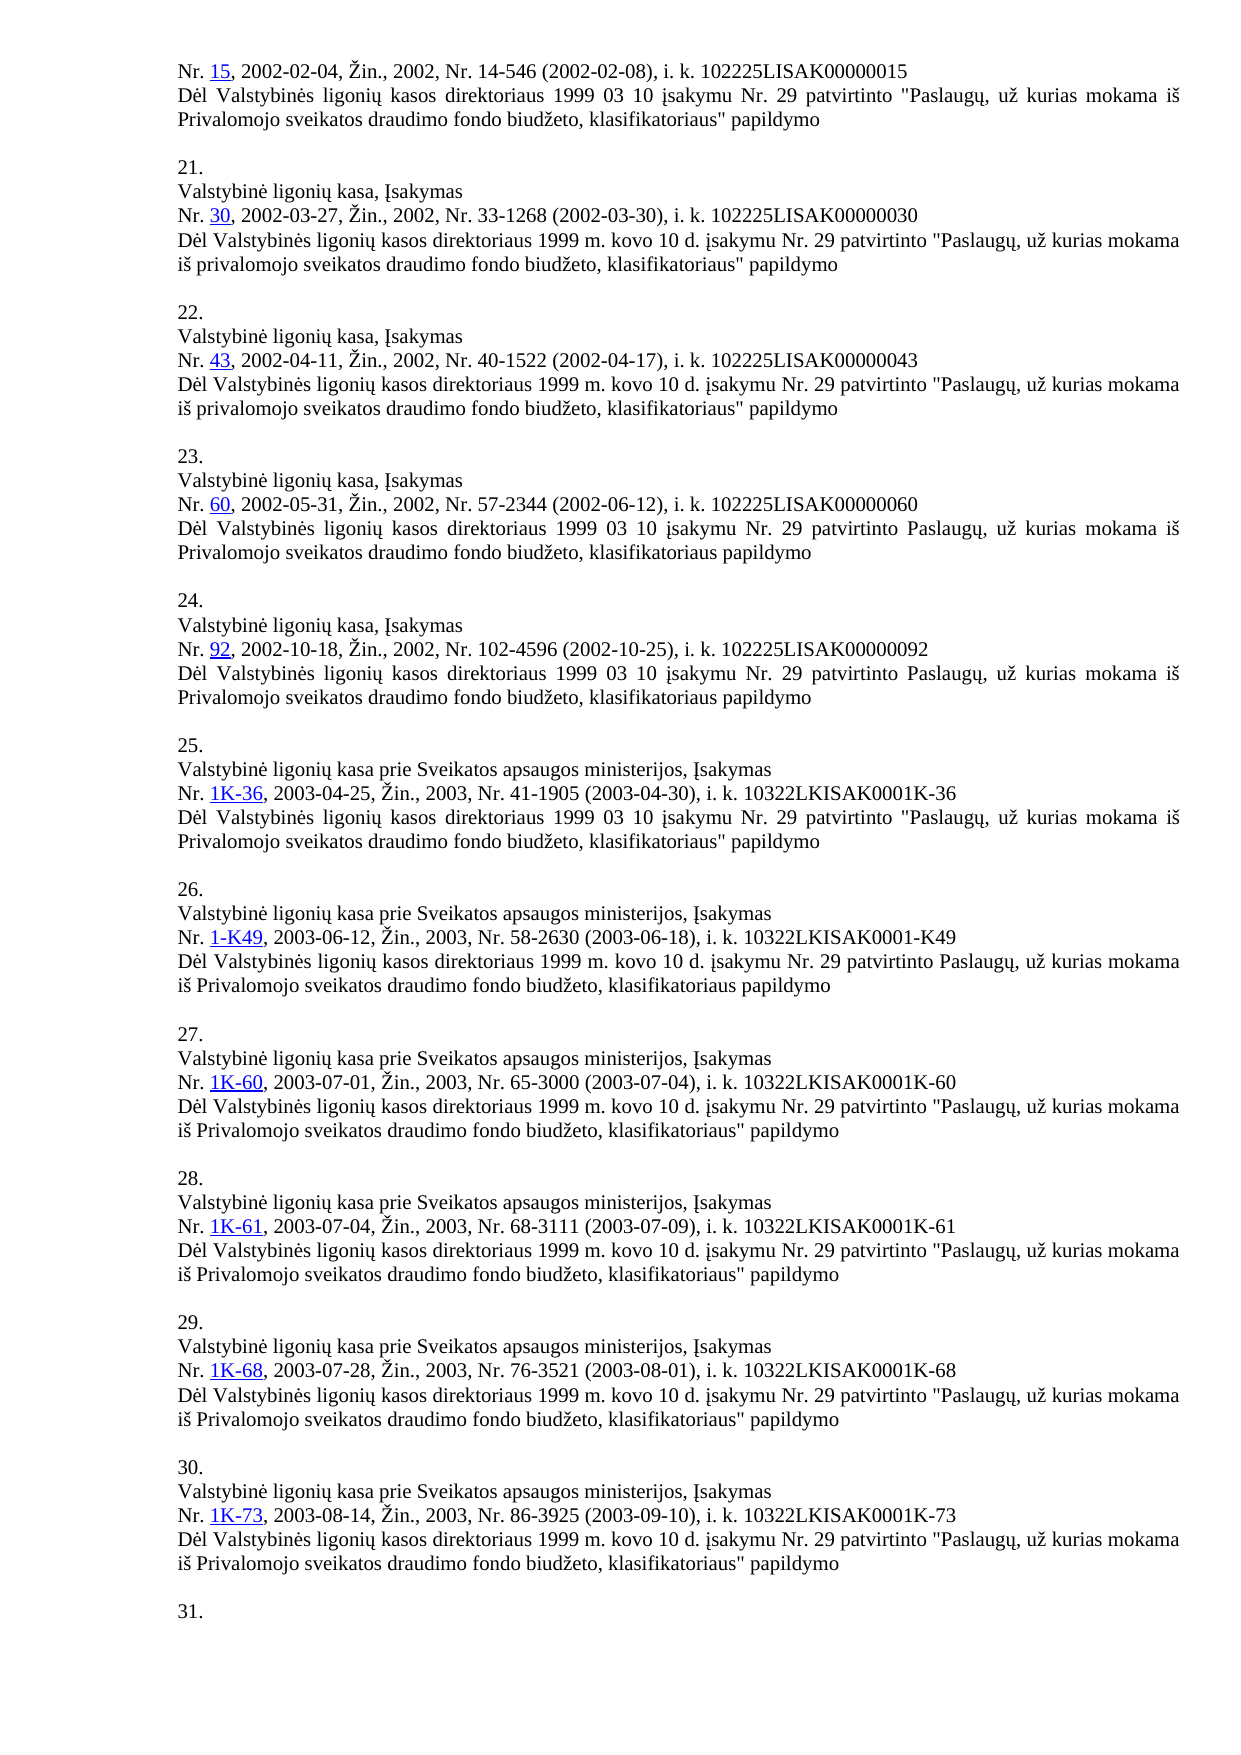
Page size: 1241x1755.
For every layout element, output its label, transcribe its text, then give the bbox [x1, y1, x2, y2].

text Dėl Valstybinės ligonių kasos direktoriaus 1999 m. kovo 10 d. įsakymu Nr. 29 patvirtinto "Paslaugų, už kurias mokama iš Privalomojo sveikatos draudimo fondo biudžeto, klasifikatoriaus" papildymo [177, 1094, 1181, 1142]
text 25. [177, 733, 1181, 757]
text Valstybinė ligonių kasa, Įsakymas [177, 324, 1181, 348]
text Dėl Valstybinės ligonių kasos direktoriaus 1999 03 10 įsakymu Nr. 29 patvirtinto Paslaugų, už kurias mokama iš Privalomojo sveikatos draudimo fondo biudžeto, klasifikatoriaus papildymo [177, 661, 1181, 709]
text Dėl Valstybinės ligonių kasos direktoriaus 1999 m. kovo 10 d. įsakymu Nr. 29 patvirtinto Paslaugų, už kurias mokama iš Privalomojo sveikatos draudimo fondo biudžeto, klasifikatoriaus papildymo [177, 949, 1181, 997]
text Dėl Valstybinės ligonių kasos direktoriaus 1999 03 10 įsakymu Nr. 29 patvirtinto Paslaugų, už kurias mokama iš Privalomojo sveikatos draudimo fondo biudžeto, klasifikatoriaus papildymo [177, 516, 1181, 564]
text Dėl Valstybinės ligonių kasos direktoriaus 1999 03 10 įsakymu Nr. 29 patvirtinto "Paslaugų, už kurias mokama iš Privalomojo sveikatos draudimo fondo biudžeto, klasifikatoriaus" papildymo [177, 805, 1181, 853]
text Nr. 43, 2002-04-11, Žin., 2002, Nr. 40-1522 (2002-04-17), i. k. 102225LISAK00000043 [177, 348, 1181, 372]
text Valstybinė ligonių kasa prie Sveikatos apsaugos ministerijos, Įsakymas [177, 1190, 1181, 1214]
text Nr. 1K-61, 2003-07-04, Žin., 2003, Nr. 68-3111 (2003-07-09), i. k. 10322LKISAK0001K-61 [177, 1214, 1181, 1238]
text Nr. 1K-73, 2003-08-14, Žin., 2003, Nr. 86-3925 (2003-09-10), i. k. 10322LKISAK0001K-73 [177, 1503, 1181, 1527]
text Valstybinė ligonių kasa prie Sveikatos apsaugos ministerijos, Įsakymas [177, 1334, 1181, 1358]
text Dėl Valstybinės ligonių kasos direktoriaus 1999 m. kovo 10 d. įsakymu Nr. 29 patvirtinto "Paslaugų, už kurias mokama iš privalomojo sveikatos draudimo fondo biudžeto, klasifikatoriaus" papildymo [177, 227, 1181, 276]
text Valstybinė ligonių kasa prie Sveikatos apsaugos ministerijos, Įsakymas [177, 1046, 1181, 1070]
text Nr. 1K-60, 2003-07-01, Žin., 2003, Nr. 65-3000 (2003-07-04), i. k. 10322LKISAK0001K-60 [177, 1070, 1181, 1094]
text Valstybinė ligonių kasa, Įsakymas [177, 179, 1181, 203]
text Valstybinė ligonių kasa, Įsakymas [177, 612, 1181, 637]
text Nr. 60, 2002-05-31, Žin., 2002, Nr. 57-2344 (2002-06-12), i. k. 102225LISAK00000060 [177, 492, 1181, 516]
text Valstybinė ligonių kasa prie Sveikatos apsaugos ministerijos, Įsakymas [177, 1479, 1181, 1503]
text Dėl Valstybinės ligonių kasos direktoriaus 1999 m. kovo 10 d. įsakymu Nr. 29 patvirtinto "Paslaugų, už kurias mokama iš Privalomojo sveikatos draudimo fondo biudžeto, klasifikatoriaus" papildymo [177, 1527, 1181, 1575]
text Nr. 1K-68, 2003-07-28, Žin., 2003, Nr. 76-3521 (2003-08-01), i. k. 10322LKISAK0001K-68 [177, 1358, 1181, 1382]
text 22. [177, 300, 1181, 324]
text 30. [177, 1455, 1181, 1479]
text Valstybinė ligonių kasa prie Sveikatos apsaugos ministerijos, Įsakymas [177, 901, 1181, 925]
text Dėl Valstybinės ligonių kasos direktoriaus 1999 m. kovo 10 d. įsakymu Nr. 29 patvirtinto "Paslaugų, už kurias mokama iš Privalomojo sveikatos draudimo fondo biudžeto, klasifikatoriaus" papildymo [177, 1382, 1181, 1431]
text Nr. 1K-36, 2003-04-25, Žin., 2003, Nr. 41-1905 (2003-04-30), i. k. 10322LKISAK0001K-36 [177, 781, 1181, 805]
text 26. [177, 877, 1181, 901]
text Valstybinė ligonių kasa, Įsakymas [177, 468, 1181, 492]
text 21. [177, 155, 1181, 179]
text Valstybinė ligonių kasa prie Sveikatos apsaugos ministerijos, Įsakymas [177, 757, 1181, 781]
text Dėl Valstybinės ligonių kasos direktoriaus 1999 m. kovo 10 d. įsakymu Nr. 29 patvirtinto "Paslaugų, už kurias mokama iš privalomojo sveikatos draudimo fondo biudžeto, klasifikatoriaus" papildymo [177, 372, 1181, 420]
text 29. [177, 1310, 1181, 1334]
text Dėl Valstybinės ligonių kasos direktoriaus 1999 m. kovo 10 d. įsakymu Nr. 29 patvirtinto "Paslaugų, už kurias mokama iš Privalomojo sveikatos draudimo fondo biudžeto, klasifikatoriaus" papildymo [177, 1238, 1181, 1286]
text Nr. 30, 2002-03-27, Žin., 2002, Nr. 33-1268 (2002-03-30), i. k. 102225LISAK00000030 [177, 203, 1181, 227]
text Dėl Valstybinės ligonių kasos direktoriaus 1999 03 10 įsakymu Nr. 29 patvirtinto "Paslaugų, už kurias mokama iš Privalomojo sveikatos draudimo fondo biudžeto, klasifikatoriaus" papildymo [177, 83, 1181, 131]
text 24. [177, 588, 1181, 612]
text Nr. 92, 2002-10-18, Žin., 2002, Nr. 102-4596 (2002-10-25), i. k. 102225LISAK00000092 [177, 637, 1181, 661]
text 27. [177, 1022, 1181, 1046]
text 23. [177, 444, 1181, 468]
text Nr. 1-K49, 2003-06-12, Žin., 2003, Nr. 58-2630 (2003-06-18), i. k. 10322LKISAK0001-K49 [177, 925, 1181, 949]
text Nr. 15, 2002-02-04, Žin., 2002, Nr. 14-546 (2002-02-08), i. k. 102225LISAK00000015 [177, 59, 1181, 83]
text 31. [177, 1599, 1181, 1623]
text 28. [177, 1166, 1181, 1190]
